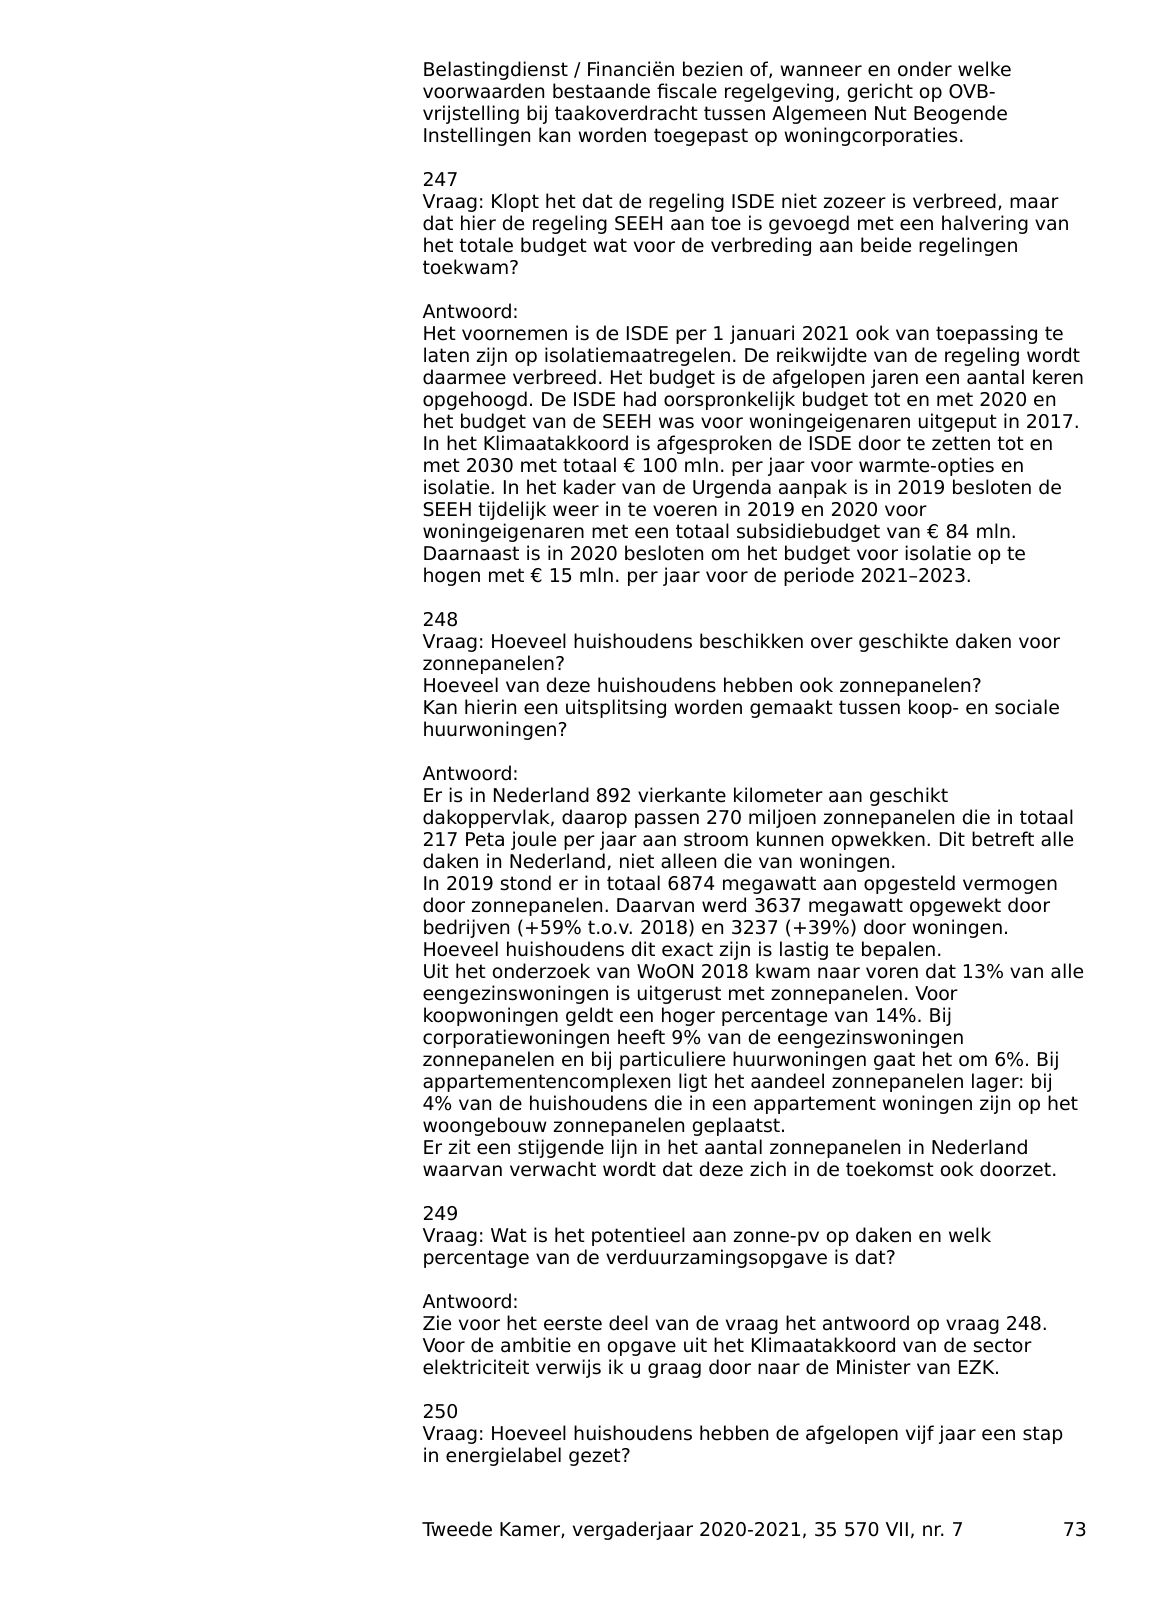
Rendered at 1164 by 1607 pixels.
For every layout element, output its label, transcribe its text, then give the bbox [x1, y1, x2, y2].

text Uit het onderzoek van WoON 2018 kwam naar voren dat 13% van alle eengezinswoningen is uitgerust met zonnepanelen. Voor koopwoningen geldt een hoger percentage van 14%. Bij corporatiewoningen heeft 9% van de eengezinswoningen zonnepanelen en bij particuliere huurwoningen gaat het om 6%. Bij appartementencomplexen ligt het aandeel zonnepanelen lager: bij 4% van de huishoudens die in een appartement woningen zijn op het woongebouw zonnepanelen geplaatst. [422, 961, 1087, 1137]
text Hoeveel van deze huishoudens hebben ook zonnepanelen? [422, 675, 1087, 697]
text Er is in Nederland 892 vierkante kilometer aan geschikt dakoppervlak, daarop passen 270 miljoen zonnepanelen die in totaal 217 Peta joule per jaar aan stroom kunnen opwekken. Dit betreft alle daken in Nederland, niet alleen die van woningen. [422, 785, 1087, 873]
text Voor de ambitie en opgave uit het Klimaatakkoord van de sector elektriciteit verwijs ik u graag door naar de Minister van EZK. [422, 1335, 1087, 1379]
text Antwoord: [422, 301, 1087, 323]
text 248 [422, 609, 1087, 631]
text Het voornemen is de ISDE per 1 januari 2021 ook van toepassing te laten zijn op isolatiemaatregelen. De reikwijdte van de regeling wordt daarmee verbreed. Het budget is de afgelopen jaren een aantal keren opgehoogd. De ISDE had oorspronkelijk budget tot en met 2020 en het budget van de SEEH was voor woningeigenaren uitgeput in 2017. In het Klimaatakkoord is afgesproken de ISDE door te zetten tot en met 2030 met totaal € 100 mln. per jaar voor warmte-opties en isolatie. In het kader van de Urgenda aanpak is in 2019 besloten de SEEH tijdelijk weer in te voeren in 2019 en 2020 voor woningeigenaren met een totaal subsidiebudget van € 84 mln. Daarnaast is in 2020 besloten om het budget voor isolatie op te hogen met € 15 mln. per jaar voor de periode 2021–2023. [422, 323, 1087, 587]
text Zie voor het eerste deel van de vraag het antwoord op vraag 248. [422, 1313, 1087, 1335]
text Belastingdienst / Financiën bezien of, wanneer en onder welke voorwaarden bestaande fiscale regelgeving, gericht op OVB-vrijstelling bij taakoverdracht tussen Algemeen Nut Beogende Instellingen kan worden toegepast op woningcorporaties. [422, 59, 1087, 147]
text Vraag: Wat is het potentieel aan zonne-pv op daken en welk percentage van de verduurzamingsopgave is dat? [422, 1225, 1087, 1269]
text Antwoord: [422, 1291, 1087, 1313]
text 249 [422, 1203, 1087, 1225]
text Vraag: Hoeveel huishoudens beschikken over geschikte daken voor zonnepanelen? [422, 631, 1087, 675]
text 247 [422, 169, 1087, 191]
text Antwoord: [422, 763, 1087, 785]
text Kan hierin een uitsplitsing worden gemaakt tussen koop- en sociale huurwoningen? [422, 697, 1087, 741]
text Er zit een stijgende lijn in het aantal zonnepanelen in Nederland waarvan verwacht wordt dat deze zich in de toekomst ook doorzet. [422, 1137, 1087, 1181]
text In 2019 stond er in totaal 6874 megawatt aan opgesteld vermogen door zonnepanelen. Daarvan werd 3637 megawatt opgewekt door bedrijven (+59% t.o.v. 2018) en 3237 (+39%) door woningen. Hoeveel huishoudens dit exact zijn is lastig te bepalen. [422, 873, 1087, 961]
text 250 [422, 1401, 1087, 1423]
text Vraag: Hoeveel huishoudens hebben de afgelopen vijf jaar een stap in energielabel gezet? [422, 1423, 1087, 1467]
text Vraag: Klopt het dat de regeling ISDE niet zozeer is verbreed, maar dat hier de regeling SEEH aan toe is gevoegd met een halvering van het totale budget wat voor de verbreding aan beide regelingen toekwam? [422, 191, 1087, 279]
